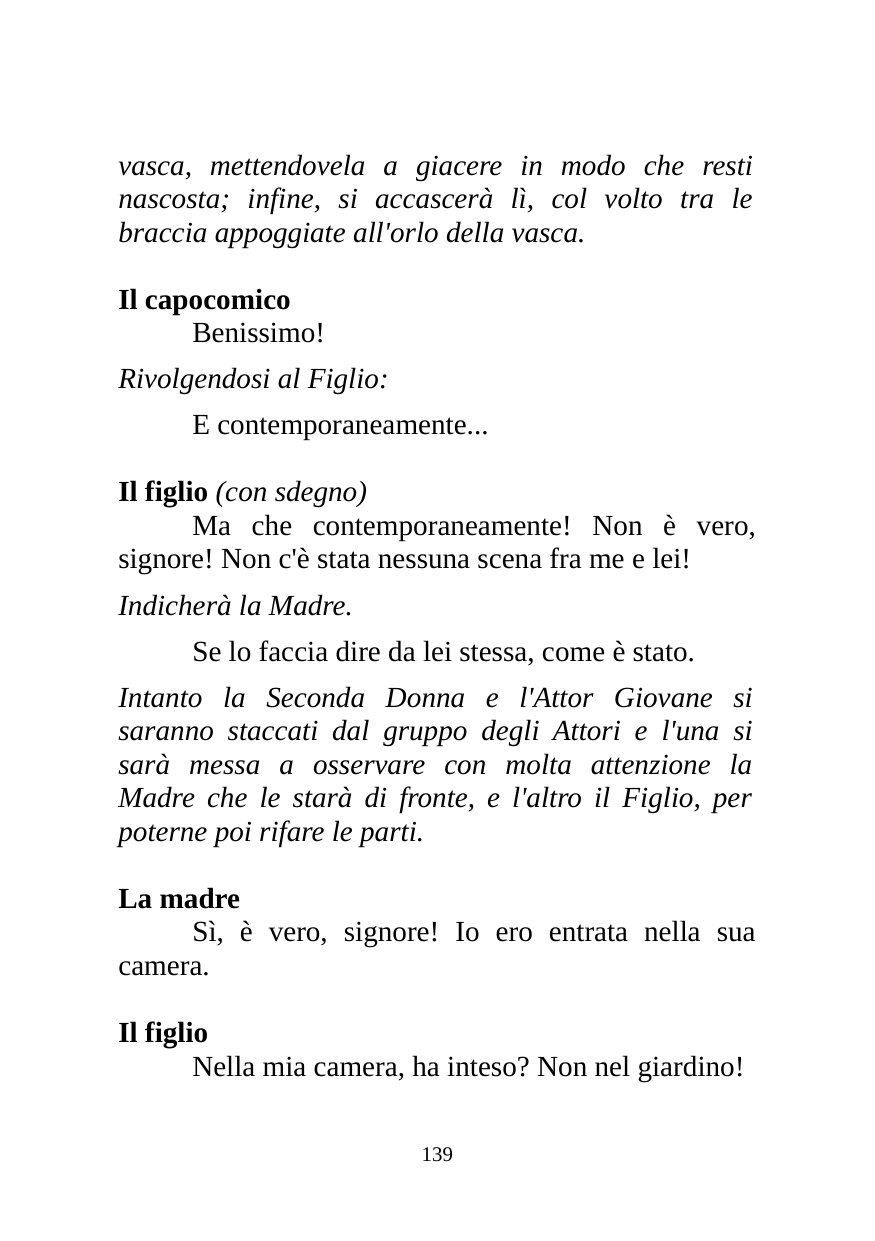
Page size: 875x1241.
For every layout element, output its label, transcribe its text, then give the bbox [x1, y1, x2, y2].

text Il capocomico [118, 282, 756, 315]
text Rivolgendosi al Figlio: [118, 361, 756, 395]
text Ma che contemporaneamente! Non è vero, signore! Non c'è stata nessuna scena fra me e lei! [118, 508, 756, 575]
text Nella mia camera, ha inteso? Non nel giardino! [118, 1049, 756, 1082]
text Sì, è vero, signore! Io ero entrata nella sua camera. [118, 914, 756, 982]
text Il figlio [118, 1015, 756, 1049]
text Il figlio (con sdegno) [118, 474, 756, 508]
text E contemporaneamente... [118, 407, 756, 441]
text Se lo faccia dire da lei stessa, come è stato. [118, 634, 756, 667]
text La madre [118, 881, 756, 914]
text Intanto la Seconda Donna e l'Attor Giovane si saranno staccati dal gruppo degli Attori e l'una si sarà messa a osservare con molta attenzione la Madre che le starà di fronte, e l'altro il Figlio, per poterne poi rifare le parti. [118, 680, 756, 847]
text Indicherà la Madre. [118, 588, 756, 621]
text Benissimo! [118, 315, 756, 349]
text vasca, mettendovela a giacere in modo che resti nascosta; infine, si accascerà lì, col volto tra le braccia appoggiate all'orlo della vasca. [118, 148, 756, 248]
